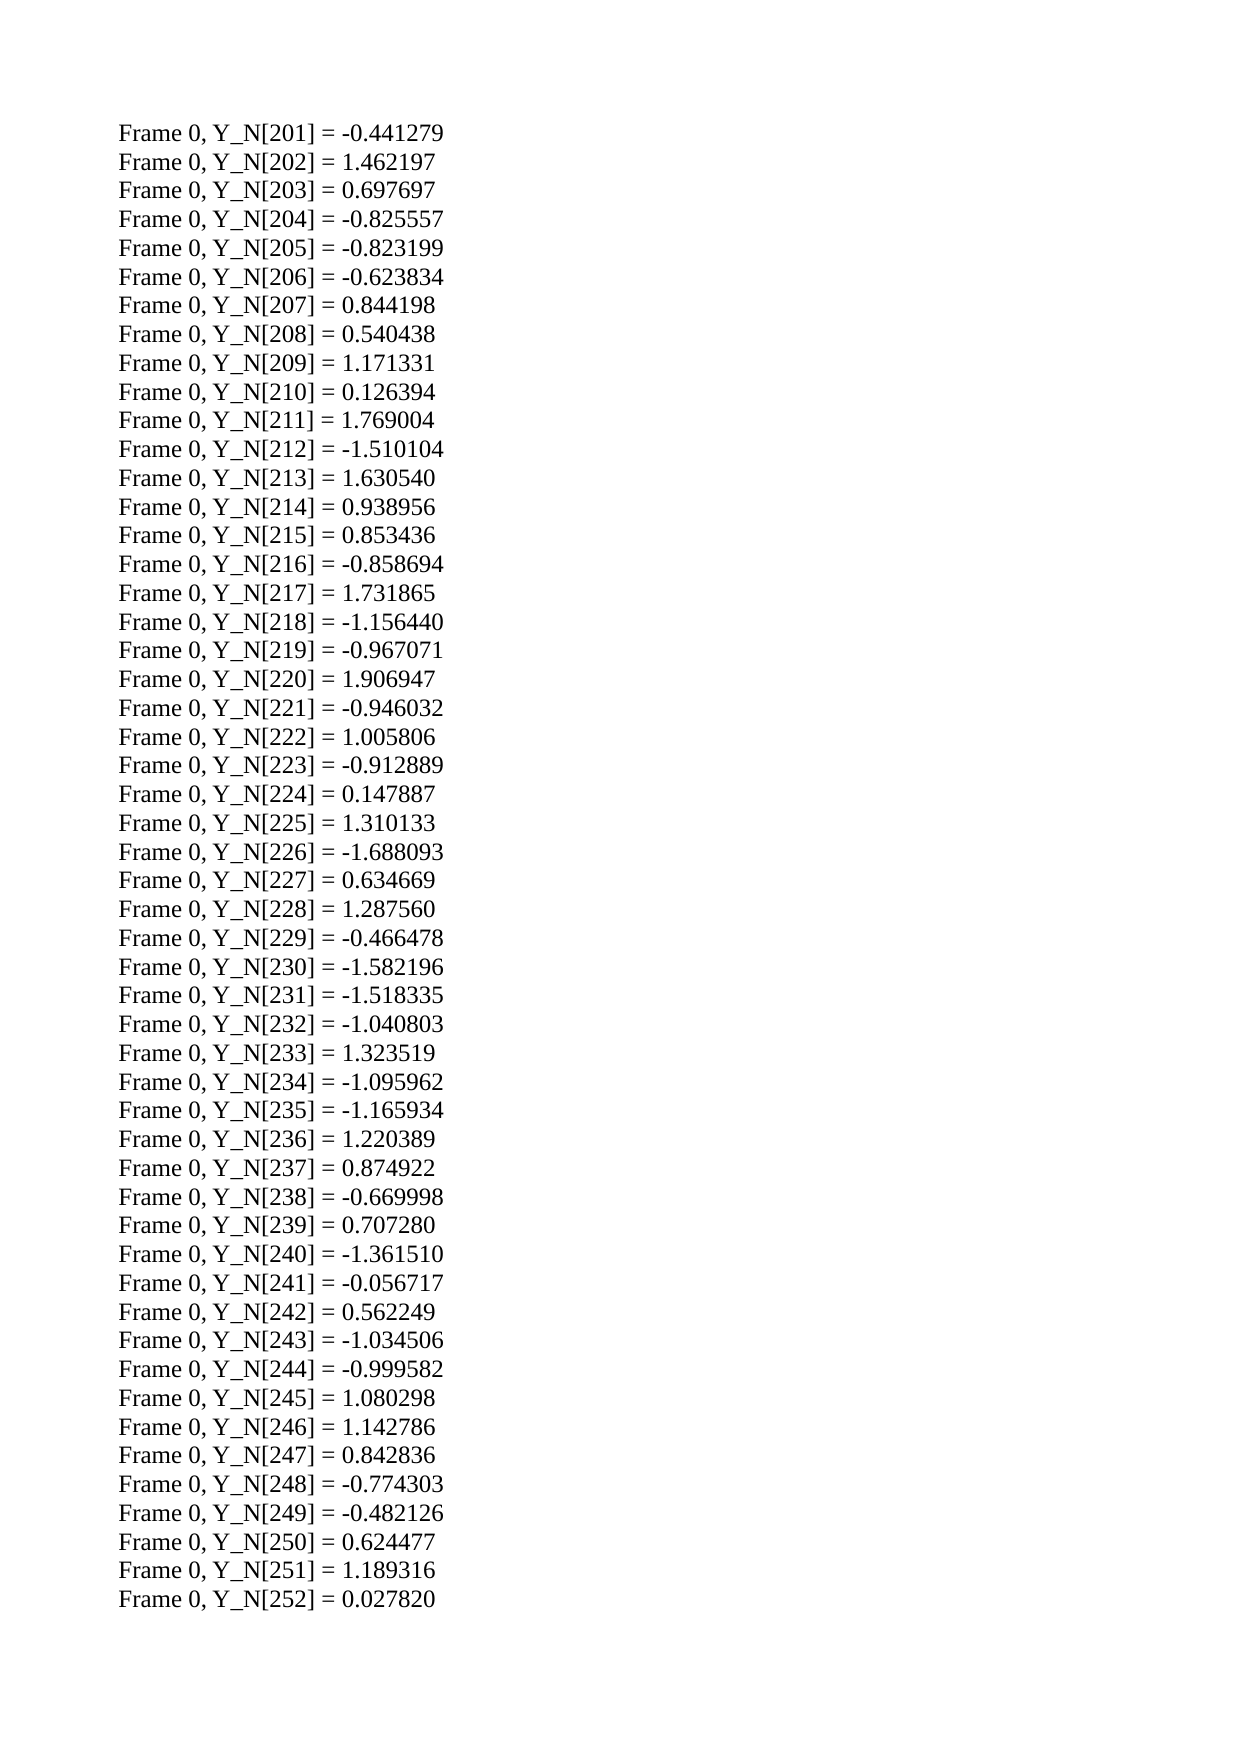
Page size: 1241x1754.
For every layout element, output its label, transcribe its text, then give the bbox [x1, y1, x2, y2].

text Frame 0, Y_N[227] = 0.634669 [118, 866, 1122, 894]
text Frame 0, Y_N[213] = 1.630540 [118, 463, 1122, 492]
text Frame 0, Y_N[218] = -1.156440 [118, 607, 1122, 636]
text Frame 0, Y_N[235] = -1.165934 [118, 1096, 1122, 1124]
text Frame 0, Y_N[240] = -1.361510 [118, 1239, 1122, 1268]
text Frame 0, Y_N[226] = -1.688093 [118, 837, 1122, 866]
text Frame 0, Y_N[212] = -1.510104 [118, 434, 1122, 463]
text Frame 0, Y_N[229] = -0.466478 [118, 923, 1122, 952]
text Frame 0, Y_N[245] = 1.080298 [118, 1383, 1122, 1412]
text Frame 0, Y_N[225] = 1.310133 [118, 808, 1122, 837]
text Frame 0, Y_N[234] = -1.095962 [118, 1067, 1122, 1096]
text Frame 0, Y_N[202] = 1.462197 [118, 147, 1122, 176]
text Frame 0, Y_N[237] = 0.874922 [118, 1153, 1122, 1182]
text Frame 0, Y_N[220] = 1.906947 [118, 664, 1122, 693]
text Frame 0, Y_N[208] = 0.540438 [118, 319, 1122, 348]
text Frame 0, Y_N[209] = 1.171331 [118, 348, 1122, 377]
text Frame 0, Y_N[207] = 0.844198 [118, 291, 1122, 319]
text Frame 0, Y_N[203] = 0.697697 [118, 176, 1122, 204]
text Frame 0, Y_N[232] = -1.040803 [118, 1009, 1122, 1038]
text Frame 0, Y_N[219] = -0.967071 [118, 636, 1122, 664]
text Frame 0, Y_N[248] = -0.774303 [118, 1469, 1122, 1498]
text Frame 0, Y_N[206] = -0.623834 [118, 262, 1122, 291]
text Frame 0, Y_N[241] = -0.056717 [118, 1268, 1122, 1297]
text Frame 0, Y_N[201] = -0.441279 [118, 118, 1122, 147]
text Frame 0, Y_N[215] = 0.853436 [118, 521, 1122, 549]
text Frame 0, Y_N[210] = 0.126394 [118, 377, 1122, 406]
text Frame 0, Y_N[214] = 0.938956 [118, 492, 1122, 521]
text Frame 0, Y_N[236] = 1.220389 [118, 1124, 1122, 1153]
text Frame 0, Y_N[243] = -1.034506 [118, 1326, 1122, 1354]
text Frame 0, Y_N[228] = 1.287560 [118, 894, 1122, 923]
text Frame 0, Y_N[231] = -1.518335 [118, 981, 1122, 1009]
text Frame 0, Y_N[230] = -1.582196 [118, 952, 1122, 981]
text Frame 0, Y_N[250] = 0.624477 [118, 1527, 1122, 1556]
text Frame 0, Y_N[217] = 1.731865 [118, 578, 1122, 607]
text Frame 0, Y_N[247] = 0.842836 [118, 1441, 1122, 1469]
text Frame 0, Y_N[224] = 0.147887 [118, 779, 1122, 808]
text Frame 0, Y_N[211] = 1.769004 [118, 406, 1122, 434]
text Frame 0, Y_N[238] = -0.669998 [118, 1182, 1122, 1211]
text Frame 0, Y_N[223] = -0.912889 [118, 751, 1122, 779]
text Frame 0, Y_N[233] = 1.323519 [118, 1038, 1122, 1067]
text Frame 0, Y_N[205] = -0.823199 [118, 233, 1122, 262]
text Frame 0, Y_N[204] = -0.825557 [118, 204, 1122, 233]
text Frame 0, Y_N[239] = 0.707280 [118, 1211, 1122, 1239]
text Frame 0, Y_N[216] = -0.858694 [118, 549, 1122, 578]
text Frame 0, Y_N[252] = 0.027820 [118, 1584, 1122, 1613]
text Frame 0, Y_N[221] = -0.946032 [118, 693, 1122, 722]
text Frame 0, Y_N[249] = -0.482126 [118, 1498, 1122, 1527]
text Frame 0, Y_N[222] = 1.005806 [118, 722, 1122, 751]
text Frame 0, Y_N[244] = -0.999582 [118, 1354, 1122, 1383]
text Frame 0, Y_N[242] = 0.562249 [118, 1297, 1122, 1326]
text Frame 0, Y_N[246] = 1.142786 [118, 1412, 1122, 1441]
text Frame 0, Y_N[251] = 1.189316 [118, 1556, 1122, 1584]
